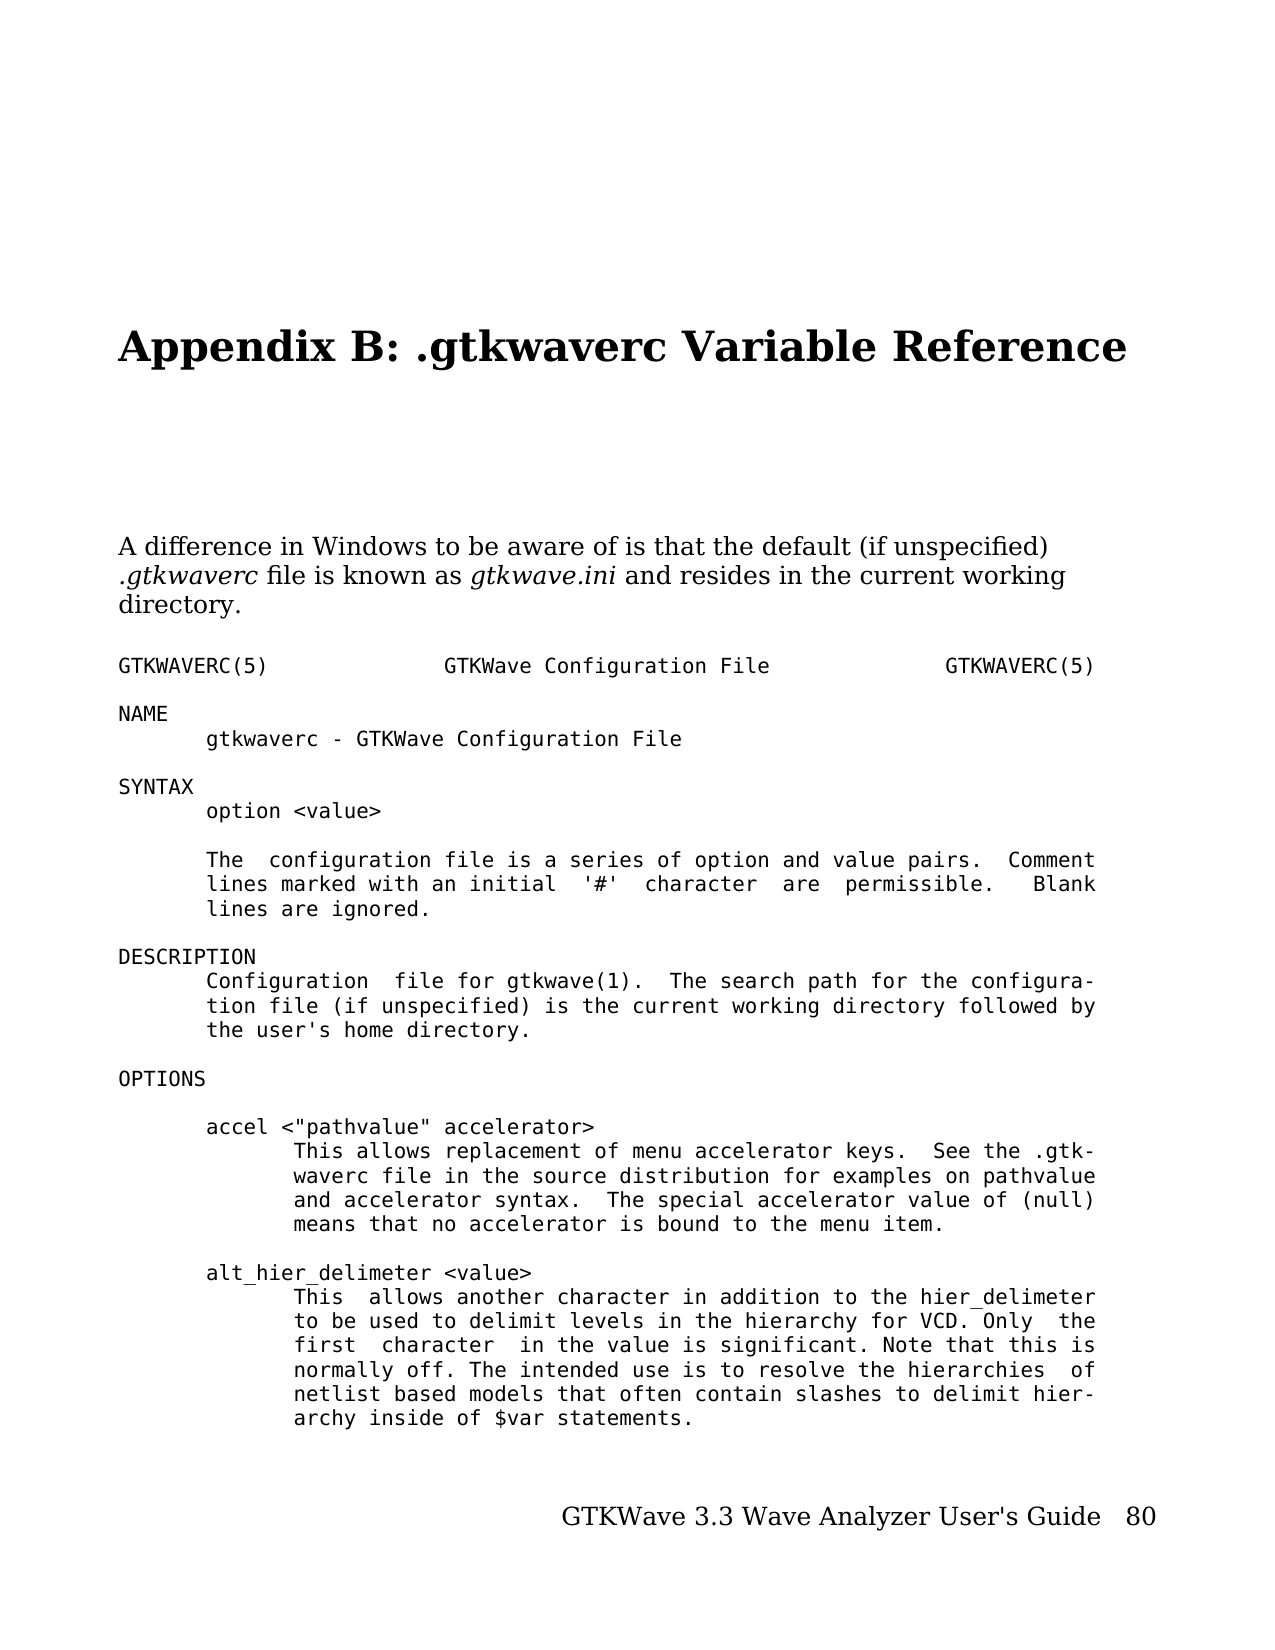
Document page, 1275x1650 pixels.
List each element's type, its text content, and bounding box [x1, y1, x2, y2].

text NAME [118, 702, 1157, 727]
text lines are ignored. [118, 897, 1157, 921]
text gtkwaverc - GTKWave Configuration File [118, 727, 1157, 751]
text tion file (if unspecified) is the current working directory followed by [118, 994, 1157, 1018]
text to be used to delimit levels in the hierarchy for VCD. Only the [118, 1309, 1157, 1333]
text alt_hier_delimeter <value> [118, 1261, 1157, 1285]
text This allows replacement of menu accelerator keys. See the .gtk- [118, 1139, 1157, 1164]
text DESCRIPTION [118, 945, 1157, 969]
text and accelerator syntax. The special accelerator value of (null) [118, 1188, 1157, 1212]
text SYNTAX [118, 775, 1157, 799]
text lines marked with an initial '#' character are permissible. Blank [118, 872, 1157, 897]
text OPTIONS [118, 1067, 1157, 1091]
text means that no accelerator is bound to the menu item. [118, 1212, 1157, 1236]
text first character in the value is significant. Note that this is [118, 1333, 1157, 1358]
text Appendix B: .gtkwaverc Variable Reference [118, 322, 1157, 371]
text The configuration file is a series of option and value pairs. Comment [118, 848, 1157, 872]
text the user's home directory. [118, 1018, 1157, 1042]
text GTKWAVERC(5) GTKWave Configuration File GTKWAVERC(5) [118, 654, 1157, 678]
text This allows another character in addition to the hier_delimeter [118, 1285, 1157, 1309]
text waverc file in the source distribution for examples on pathvalue [118, 1164, 1157, 1188]
text Configuration file for gtkwave(1). The search path for the configura- [118, 969, 1157, 994]
text archy inside of $var statements. [118, 1406, 1157, 1431]
text A difference in Windows to be aware of is that the default (if unspecified) .gtkwaverc file is known as gtkwave.ini and resides in the current working directory. [118, 532, 1157, 620]
text normally off. The intended use is to resolve the hierarchies of [118, 1358, 1157, 1382]
text accel <"pathvalue" accelerator> [118, 1115, 1157, 1139]
text option <value> [118, 799, 1157, 824]
text netlist based models that often contain slashes to delimit hier- [118, 1382, 1157, 1406]
